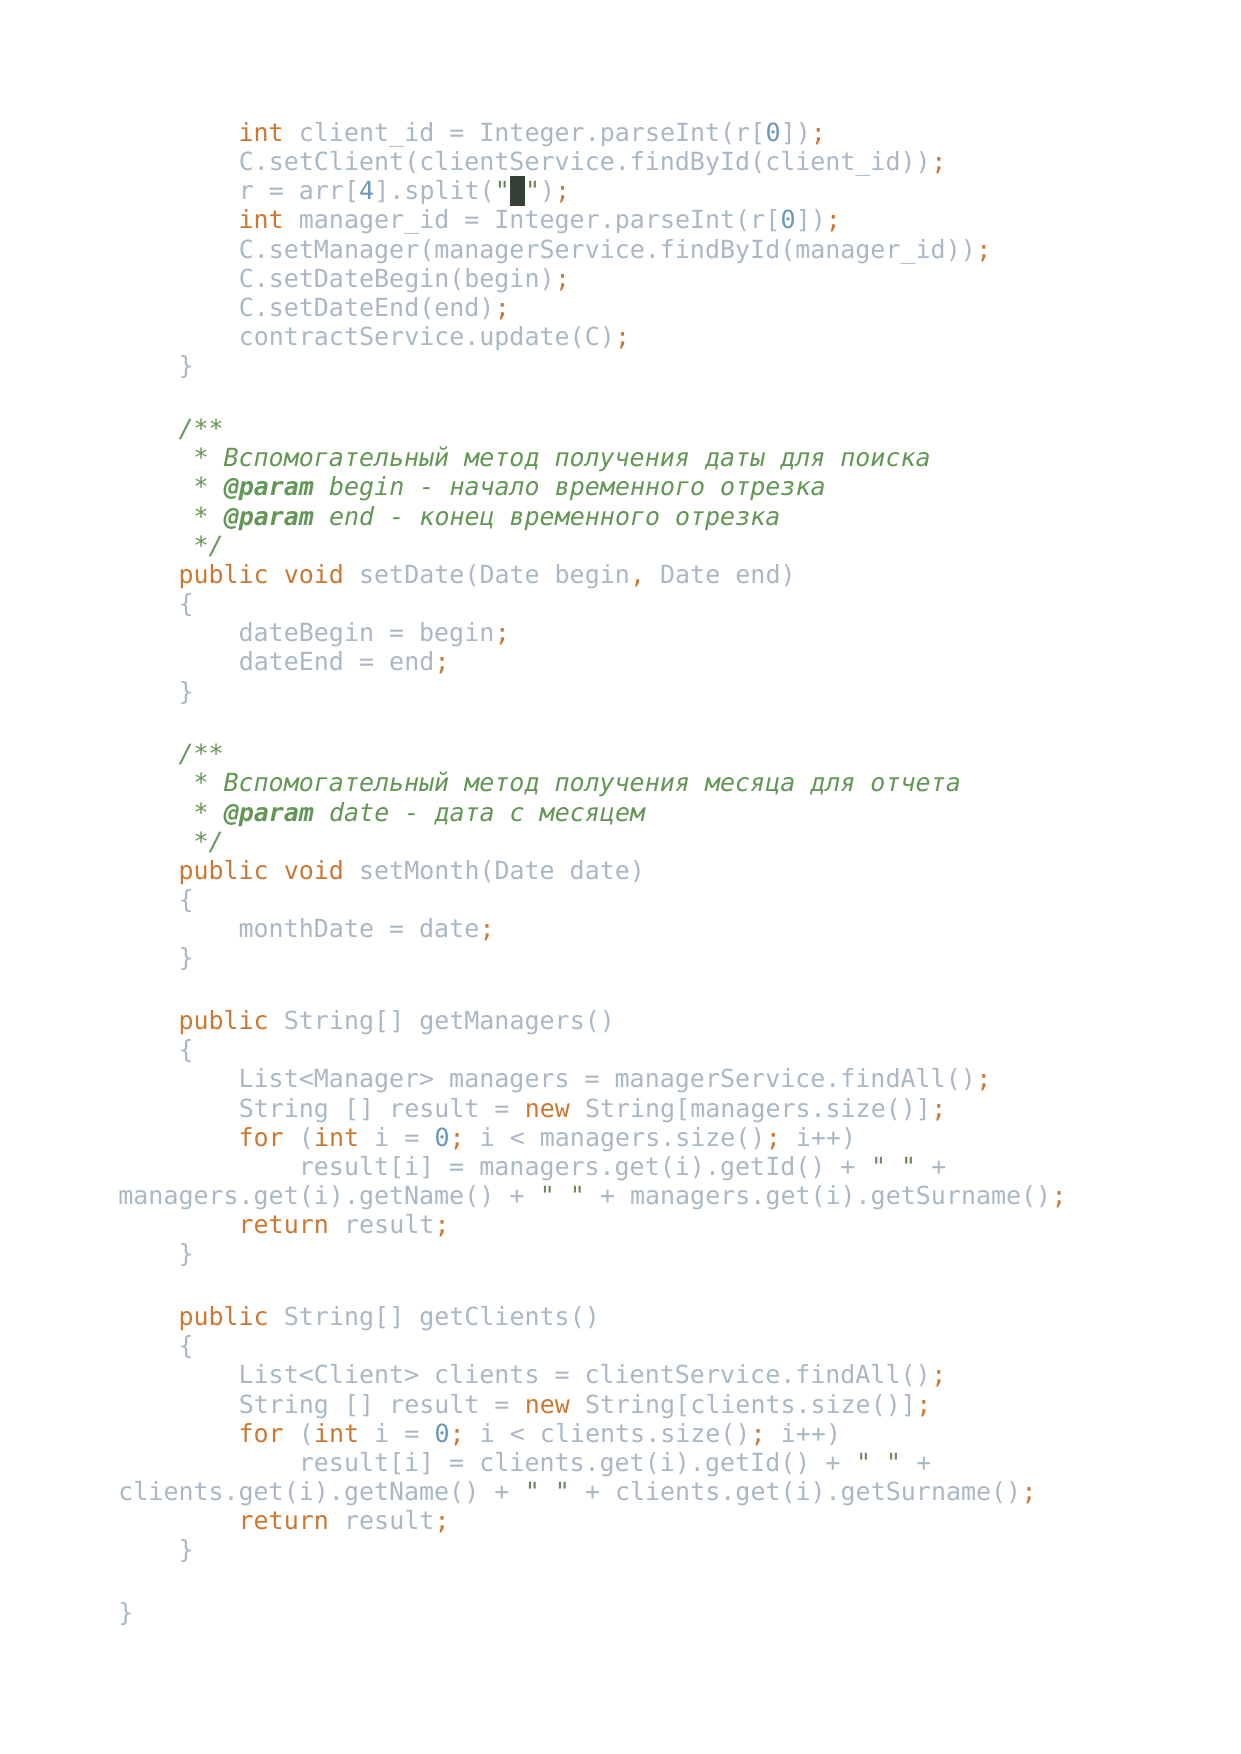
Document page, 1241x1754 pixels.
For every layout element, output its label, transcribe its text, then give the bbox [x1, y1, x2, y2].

text int client_id = Integer.parseInt(r[0]); C.setClient(clientService.findById(client_id)); r = arr[4].split(" "); int manager_id = Integer.parseInt(r[0]); C.setManager(managerService.findById(manager_id)); C.setDateBegin(begin); C.setDateEnd(end); contractService.update(C); } /** * Вспомогательный метод получения даты для поиска * @param begin - начало временного отрезка * @param end - конец временного отрезка */ public void setDate(Date begin, Date end) { dateBegin = begin; dateEnd = end; } /** * Вспомогательный метод получения месяца для отчета * @param date - дата с месяцем */ public void setMonth(Date date) { monthDate = date; } public String[] getManagers() { List<Manager> managers = managerService.findAll(); String [] result = new String[managers.size()]; for (int i = 0; i < managers.size(); i++) result[i] = managers.get(i).getId() + " " + managers.get(i).getName() + " " + managers.get(i).getSurname(); return result; } public String[] getClients() { List<Client> clients = clientService.findAll(); String [] result = new String[clients.size()]; for (int i = 0; i < clients.size(); i++) result[i] = clients.get(i).getId() + " " + clients.get(i).getName() + " " + clients.get(i).getSurname(); return result; } } [118, 118, 1122, 1627]
